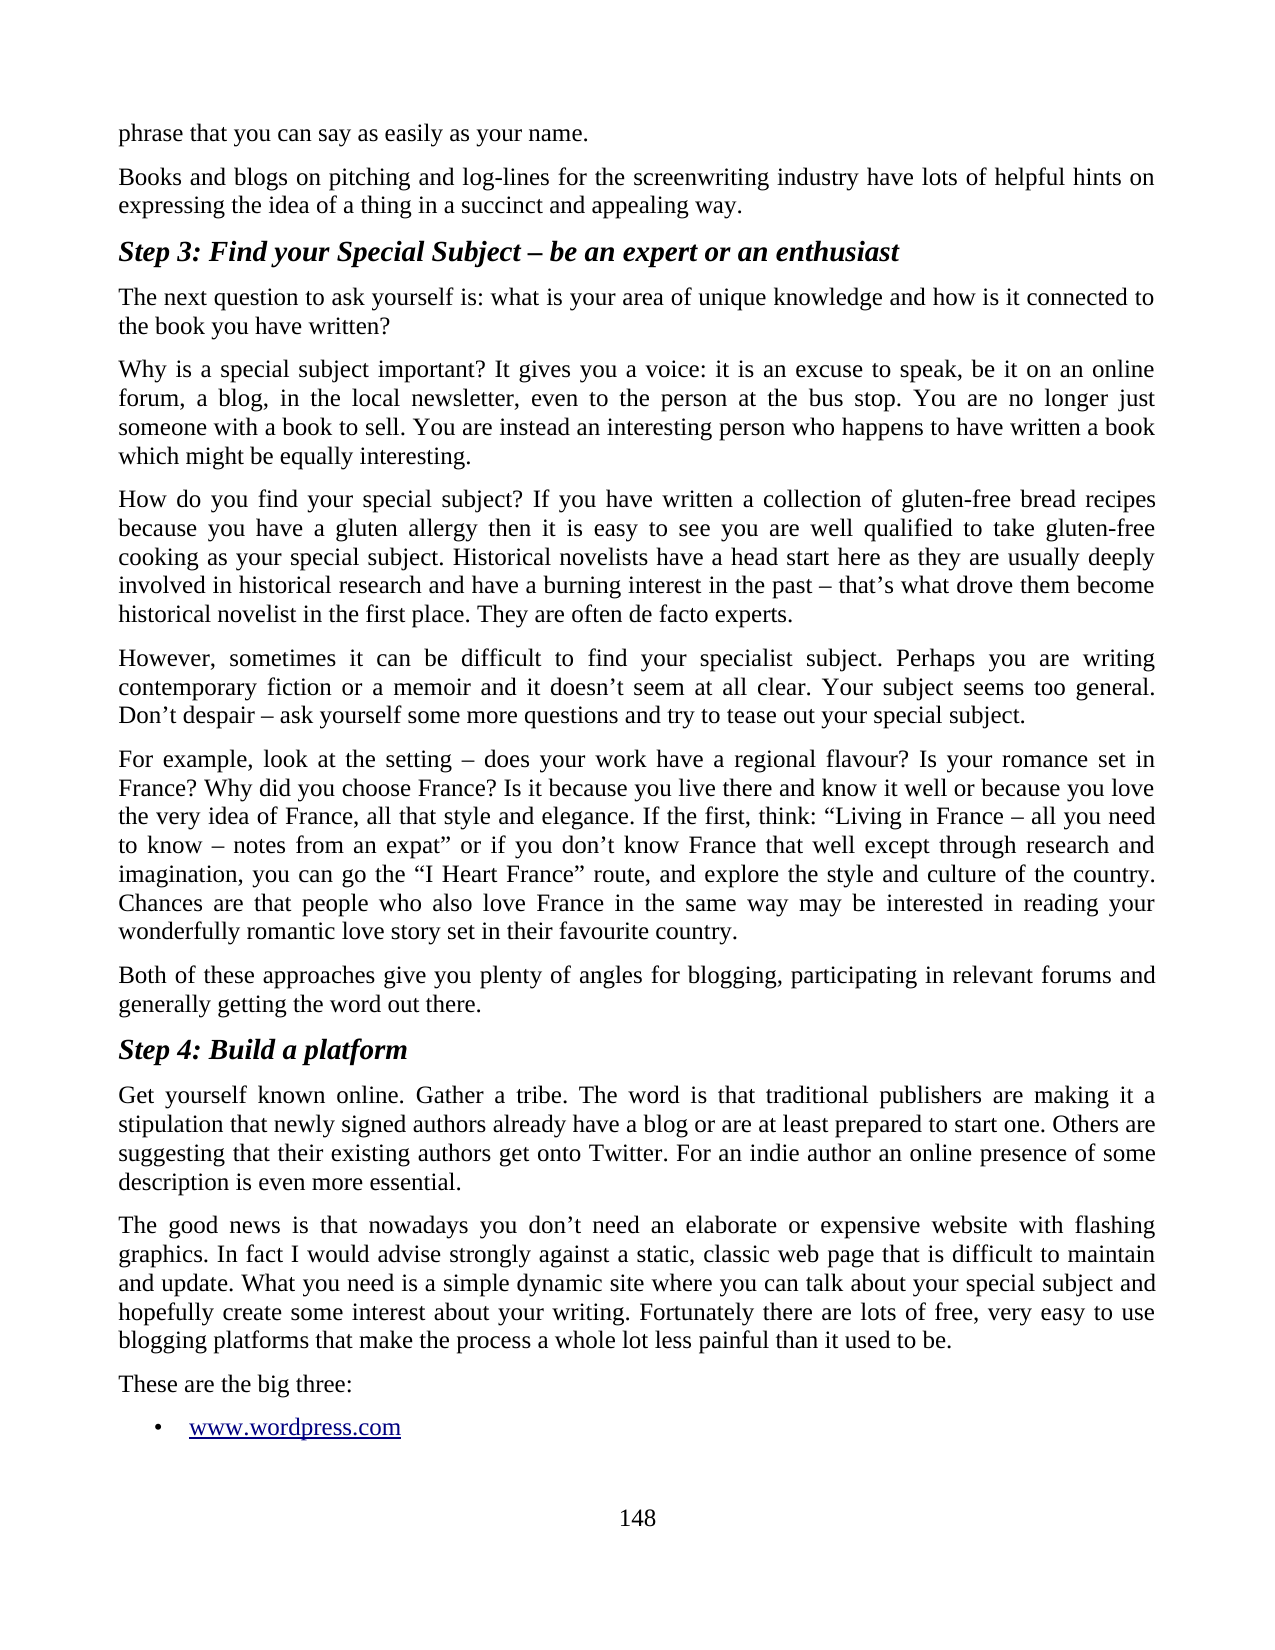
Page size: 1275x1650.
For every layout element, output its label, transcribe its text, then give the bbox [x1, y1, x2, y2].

text Books and blogs on pitching and log-lines for the screenwriting industry have lots of helpful hints on expressing the idea of a thing in a succinct and appealing way. [118, 162, 1157, 219]
text However, sometimes it can be difficult to find your specialist subject. Perhaps you are writing contemporary fiction or a memoir and it doesn’t seem at all clear. Your subject seems too general. Don’t despair – ask yourself some more questions and try to tease out your special subject. [118, 643, 1157, 729]
text For example, look at the setting – does your work have a regional flavour? Is your romance set in France? Why did you choose France? Is it because you live there and know it well or because you love the very idea of France, all that style and elegance. If the first, think: “Living in France – all you need to know – notes from an expat” or if you don’t know France that well except through research and imagination, you can go the “I Heart France” route, and explore the style and culture of the country. Chances are that people who also love France in the same way may be interested in reading your wonderfully romantic love story set in their favourite country. [118, 744, 1157, 945]
text These are the big three: [118, 1369, 1157, 1398]
subtitle Step 3: Find your Special Subject – be an expert or an enthusiast [118, 234, 1157, 267]
text The next question to ask yourself is: what is your area of unique knowledge and how is it connected to the book you have written? [118, 282, 1157, 340]
text Get yourself known online. Gather a tribe. The word is that traditional publishers are making it a stipulation that newly signed authors already have a blog or are at least prepared to start one. Others are suggesting that their existing authors get onto Twitter. For an indie author an online presence of some description is even more essential. [118, 1081, 1157, 1196]
text phrase that you can say as easily as your name. [118, 118, 1157, 147]
subtitle Step 4: Build a platform [118, 1032, 1157, 1066]
text How do you find your special subject? If you have written a collection of gluten-free bread recipes because you have a gluten allergy then it is easy to see you are well qualified to take gluten-free cooking as your special subject. Historical novelists have a head start here as they are usually deeply involved in historical research and have a burning interest in the past – that’s what drove them become historical novelist in the first place. They are often de facto experts. [118, 484, 1157, 628]
list www.wordpress.com [153, 1412, 1157, 1441]
text Why is a special subject important? It gives you a voice: it is an excuse to speak, be it on an online forum, a blog, in the local newsletter, even to the person at the bus stop. You are no longer just someone with a book to sell. You are instead an interesting person who happens to have written a book which might be equally interesting. [118, 354, 1157, 469]
text Both of these approaches give you plenty of angles for blogging, participating in relevant forums and generally getting the word out there. [118, 960, 1157, 1017]
text The good news is that nowadays you don’t need an elaborate or expensive website with flashing graphics. In fact I would advise strongly against a static, classic web page that is difficult to maintain and update. What you need is a simple dynamic site where you can talk about your special subject and hopefully create some interest about your writing. Fortunately there are lots of free, very easy to use blogging platforms that make the process a whole lot less painful than it used to be. [118, 1210, 1157, 1354]
